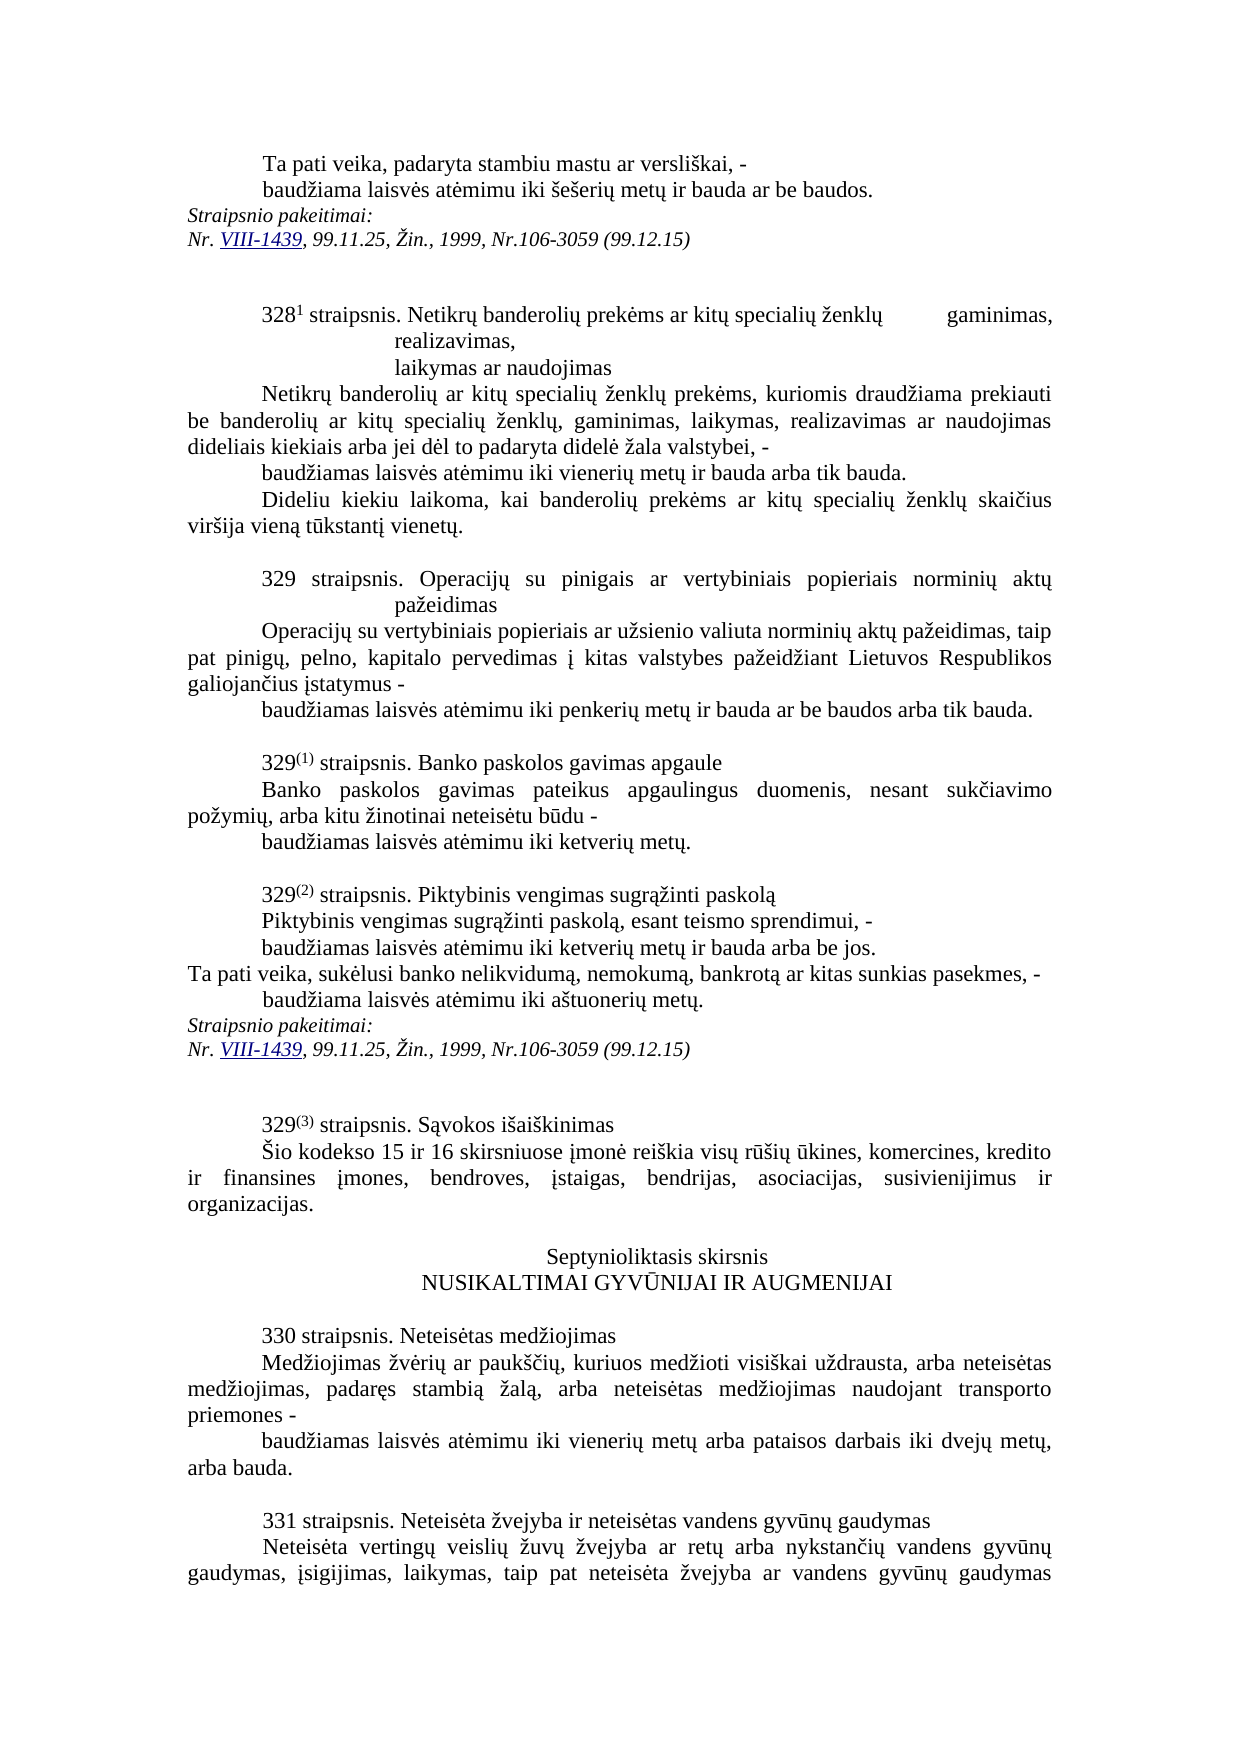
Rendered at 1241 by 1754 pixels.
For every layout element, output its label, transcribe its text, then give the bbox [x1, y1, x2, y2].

text 3281 straipsnis. Netikrų banderolių prekėms ar kitų specialių ženklų gaminimas, realizavimas, [261, 301, 1053, 354]
text laikymas ar naudojimas [394, 354, 1053, 380]
text baudžiamas laisvės atėmimu iki penkerių metų ir bauda ar be baudos arba tik bauda. [187, 697, 1053, 723]
text Septynioliktasis skirsnis [187, 1243, 1053, 1269]
text 331 straipsnis. Neteisėta žvejyba ir neteisėtas vandens gyvūnų gaudymas [187, 1507, 1053, 1533]
text 329 straipsnis. Operacijų su pinigais ar vertybiniais popieriais norminių aktų pažeidimas [261, 565, 1053, 617]
text Straipsnio pakeitimai: [187, 1013, 1053, 1037]
text Medžiojimas žvėrių ar paukščių, kuriuos medžioti visiškai uždrausta, arba neteisėtas medžiojimas, padaręs stambią žalą, arba neteisėtas medžiojimas naudojant transporto priemones - [187, 1348, 1053, 1428]
text baudžiamas laisvės atėmimu iki vienerių metų arba pataisos darbais iki dvejų metų, arba bauda. [187, 1428, 1053, 1480]
text baudžiamas laisvės atėmimu iki vienerių metų ir bauda arba tik bauda. [187, 459, 1053, 486]
text baudžiamas laisvės atėmimu iki ketverių metų ir bauda arba be jos. [187, 934, 1053, 960]
text 329(2) straipsnis. Piktybinis vengimas sugrąžinti paskolą [187, 881, 1053, 907]
text Nr. VIII-1439, 99.11.25, Žin., 1999, Nr.106-3059 (99.12.15) [187, 227, 1053, 251]
text 329(3) straipsnis. Sąvokos išaiškinimas [206, 1111, 1053, 1138]
text baudžiamas laisvės atėmimu iki ketverių metų. [187, 828, 1053, 855]
text Piktybinis vengimas sugrąžinti paskolą, esant teismo sprendimui, - [187, 907, 1053, 934]
text Šio kodekso 15 ir 16 skirsniuose įmonė reiškia visų rūšių ūkines, komercines, kredito ir finansines įmones, bendroves, įstaigas, bendrijas, asociacijas, susivienijimus ir organizacijas. [187, 1138, 1053, 1217]
text Operacijų su vertybiniais popieriais ar užsienio valiuta norminių aktų pažeidimas, taip pat pinigų, pelno, kapitalo pervedimas į kitas valstybes pažeidžiant Lietuvos Respublikos galiojančius įstatymus - [187, 617, 1053, 697]
text Straipsnio pakeitimai: [187, 203, 1053, 227]
text NUSIKALTIMAI GYVŪNIJAI IR AUGMENIJAI [187, 1269, 1053, 1296]
text Neteisėta vertingų veislių žuvų žvejyba ar retų arba nykstančių vandens gyvūnų gaudymas, įsigijimas, laikymas, taip pat neteisėta žvejyba ar vandens gyvūnų gaudymas [187, 1533, 1053, 1586]
text 329(1) straipsnis. Banko paskolos gavimas apgaule [187, 749, 1053, 776]
text Ta pati veika, padaryta stambiu mastu ar versliškai, - [187, 150, 1053, 176]
text 330 straipsnis. Neteisėtas medžiojimas [206, 1322, 1053, 1348]
text Dideliu kiekiu laikoma, kai banderolių prekėms ar kitų specialių ženklų skaičius viršija vieną tūkstantį vienetų. [187, 486, 1053, 538]
text baudžiama laisvės atėmimu iki šešerių metų ir bauda ar be baudos. [187, 176, 1053, 203]
text Nr. VIII-1439, 99.11.25, Žin., 1999, Nr.106-3059 (99.12.15) [187, 1037, 1053, 1061]
text Ta pati veika, sukėlusi banko nelikvidumą, nemokumą, bankrotą ar kitas sunkias pasekmes, - [187, 960, 1053, 986]
text baudžiama laisvės atėmimu iki aštuonerių metų. [187, 986, 1053, 1013]
text Banko paskolos gavimas pateikus apgaulingus duomenis, nesant sukčiavimo požymių, arba kitu žinotinai neteisėtu būdu - [187, 776, 1053, 828]
text Netikrų banderolių ar kitų specialių ženklų prekėms, kuriomis draudžiama prekiauti be banderolių ar kitų specialių ženklų, gaminimas, laikymas, realizavimas ar naudojimas dideliais kiekiais arba jei dėl to padaryta didelė žala valstybei, - [187, 380, 1053, 459]
